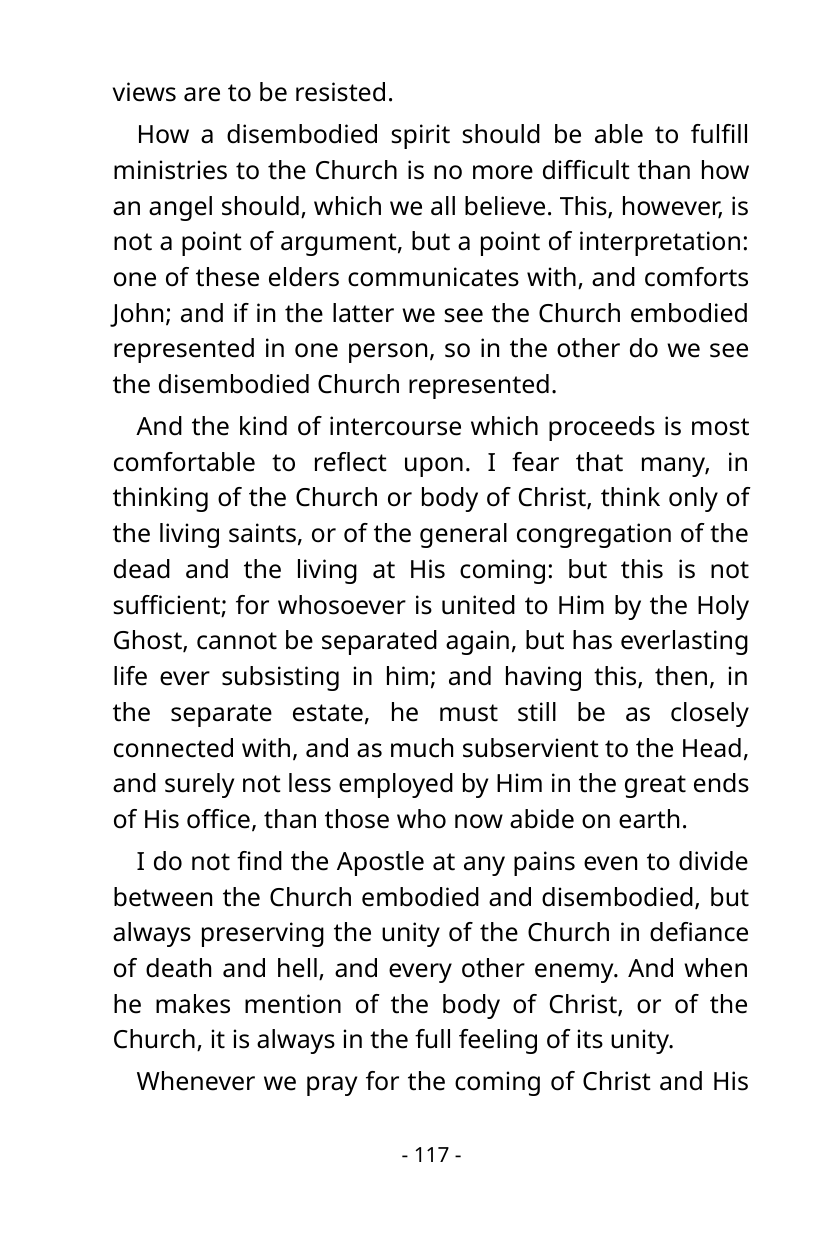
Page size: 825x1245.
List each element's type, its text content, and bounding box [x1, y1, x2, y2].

text I do not find the Apostle at any pains even to divide between the Church embodied and disembodied, but always preserving the unity of the Church in defiance of death and hell, and every other enemy. And when he makes mention of the body of Christ, or of the Church, it is always in the full feeling of its unity. [112, 843, 750, 1056]
text views are to be resisted. [112, 75, 750, 109]
text And the kind of intercourse which proceeds is most comfortable to reflect upon. I fear that many, in thinking of the Church or body of Christ, think only of the living saints, or of the general congregation of the dead and the living at His coming: but this is not sufficient; for whosoever is united to Him by the Holy Ghost, cannot be separated again, but has everlasting life ever subsisting in him; and having this, then, in the separate estate, he must still be as closely connected with, and as much subservient to the Head, and surely not less employed by Him in the great ends of His office, than those who now abide on earth. [112, 409, 750, 836]
text How a disembodied spirit should be able to fulfill ministries to the Church is no more difficult than how an angel should, which we all believe. This, however, is not a point of argument, but a point of interpretation: one of these elders communicates with, and comforts John; and if in the latter we see the Church embodied represented in one person, so in the other do we see the disembodied Church represented. [112, 117, 750, 401]
text Whenever we pray for the coming of Christ and His [112, 1064, 750, 1098]
